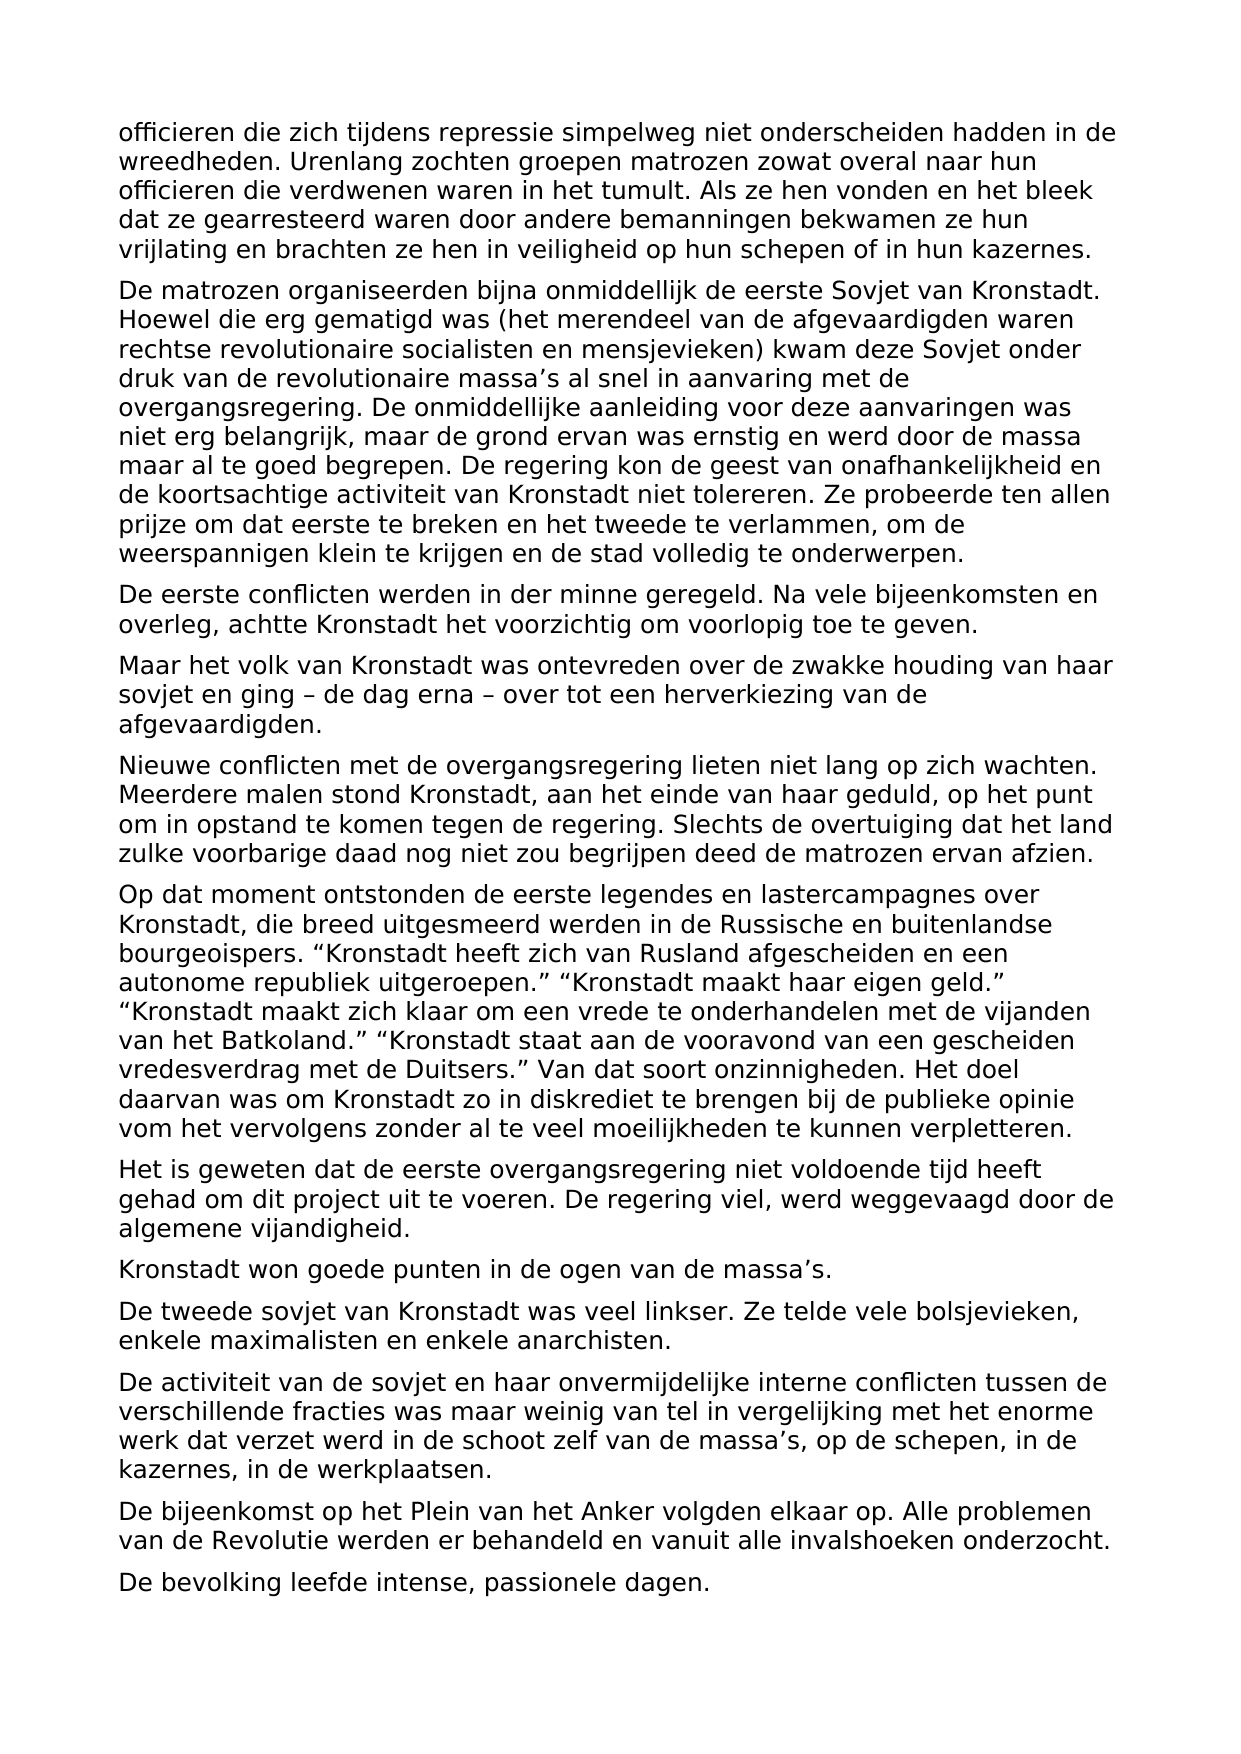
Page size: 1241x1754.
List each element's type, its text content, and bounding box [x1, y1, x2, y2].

text De activiteit van de sovjet en haar onvermijdelijke interne conflicten tussen de verschillende fracties was maar weinig van tel in vergelijking met het enorme werk dat verzet werd in de schoot zelf van de massa’s, op de schepen, in de kazernes, in de werkplaatsen. [118, 1368, 1122, 1485]
text Het is geweten dat de eerste overgangsregering niet voldoende tijd heeft gehad om dit project uit te voeren. De regering viel, werd weggevaagd door de algemene vijandigheid. [118, 1156, 1122, 1243]
text De bevolking leefde intense, passionele dagen. [118, 1568, 1122, 1597]
text Nieuwe conflicten met de overgangsregering lieten niet lang op zich wachten. Meerdere malen stond Kronstadt, aan het einde van haar geduld, op het punt om in opstand te komen tegen de regering. Slechts de overtuiging dat het land zulke voorbarige daad nog niet zou begrijpen deed de matrozen ervan afzien. [118, 751, 1122, 868]
text Kronstadt won goede punten in de ogen van de massa’s. [118, 1256, 1122, 1285]
text officieren die zich tijdens repressie simpelweg niet onderscheiden hadden in de wreedheden. Urenlang zochten groepen matrozen zowat overal naar hun officieren die verdwenen waren in het tumult. Als ze hen vonden en het bleek dat ze gearresteerd waren door andere bemanningen bekwamen ze hun vrijlating en brachten ze hen in veiligheid op hun schepen of in hun kazernes. [118, 118, 1122, 264]
text De eerste conflicten werden in der minne geregeld. Na vele bijeenkomsten en overleg, achtte Kronstadt het voorzichtig om voorlopig toe te geven. [118, 581, 1122, 639]
text Op dat moment ontstonden de eerste legendes en lastercampagnes over Kronstadt, die breed uitgesmeerd werden in de Russische en buitenlandse bourgeoispers. “Kronstadt heeft zich van Rusland afgescheiden en een autonome republiek uitgeroepen.” “Kronstadt maakt haar eigen geld.” “Kronstadt maakt zich klaar om een vrede te onderhandelen met de vijanden van het Batkoland.” “Kronstadt staat aan de vooravond van een gescheiden vredesverdrag met de Duitsers.” Van dat soort onzinnigheden. Het doel daarvan was om Kronstadt zo in diskrediet te brengen bij de publieke opinie vom het vervolgens zonder al te veel moeilijkheden te kunnen verpletteren. [118, 881, 1122, 1143]
text De bijeenkomst op het Plein van het Anker volgden elkaar op. Alle problemen van de Revolutie werden er behandeld en vanuit alle invalshoeken onderzocht. [118, 1497, 1122, 1556]
text De matrozen organiseerden bijna onmiddellijk de eerste Sovjet van Kronstadt. Hoewel die erg gematigd was (het merendeel van de afgevaardigden waren rechtse revolutionaire socialisten en mensjevieken) kwam deze Sovjet onder druk van de revolutionaire massa’s al snel in aanvaring met de overgangsregering. De onmiddellijke aanleiding voor deze aanvaringen was niet erg belangrijk, maar de grond ervan was ernstig en werd door de massa maar al te goed begrepen. De regering kon de geest van onafhankelijkheid en de koortsachtige activiteit van Kronstadt niet tolereren. Ze probeerde ten allen prijze om dat eerste te breken en het tweede te verlammen, om de weerspannigen klein te krijgen en de stad volledig te onderwerpen. [118, 276, 1122, 568]
text Maar het volk van Kronstadt was ontevreden over de zwakke houding van haar sovjet en ging – de dag erna – over tot een herverkiezing van de afgevaardigden. [118, 651, 1122, 739]
text De tweede sovjet van Kronstadt was veel linkser. Ze telde vele bolsjevieken, enkele maximalisten en enkele anarchisten. [118, 1297, 1122, 1356]
